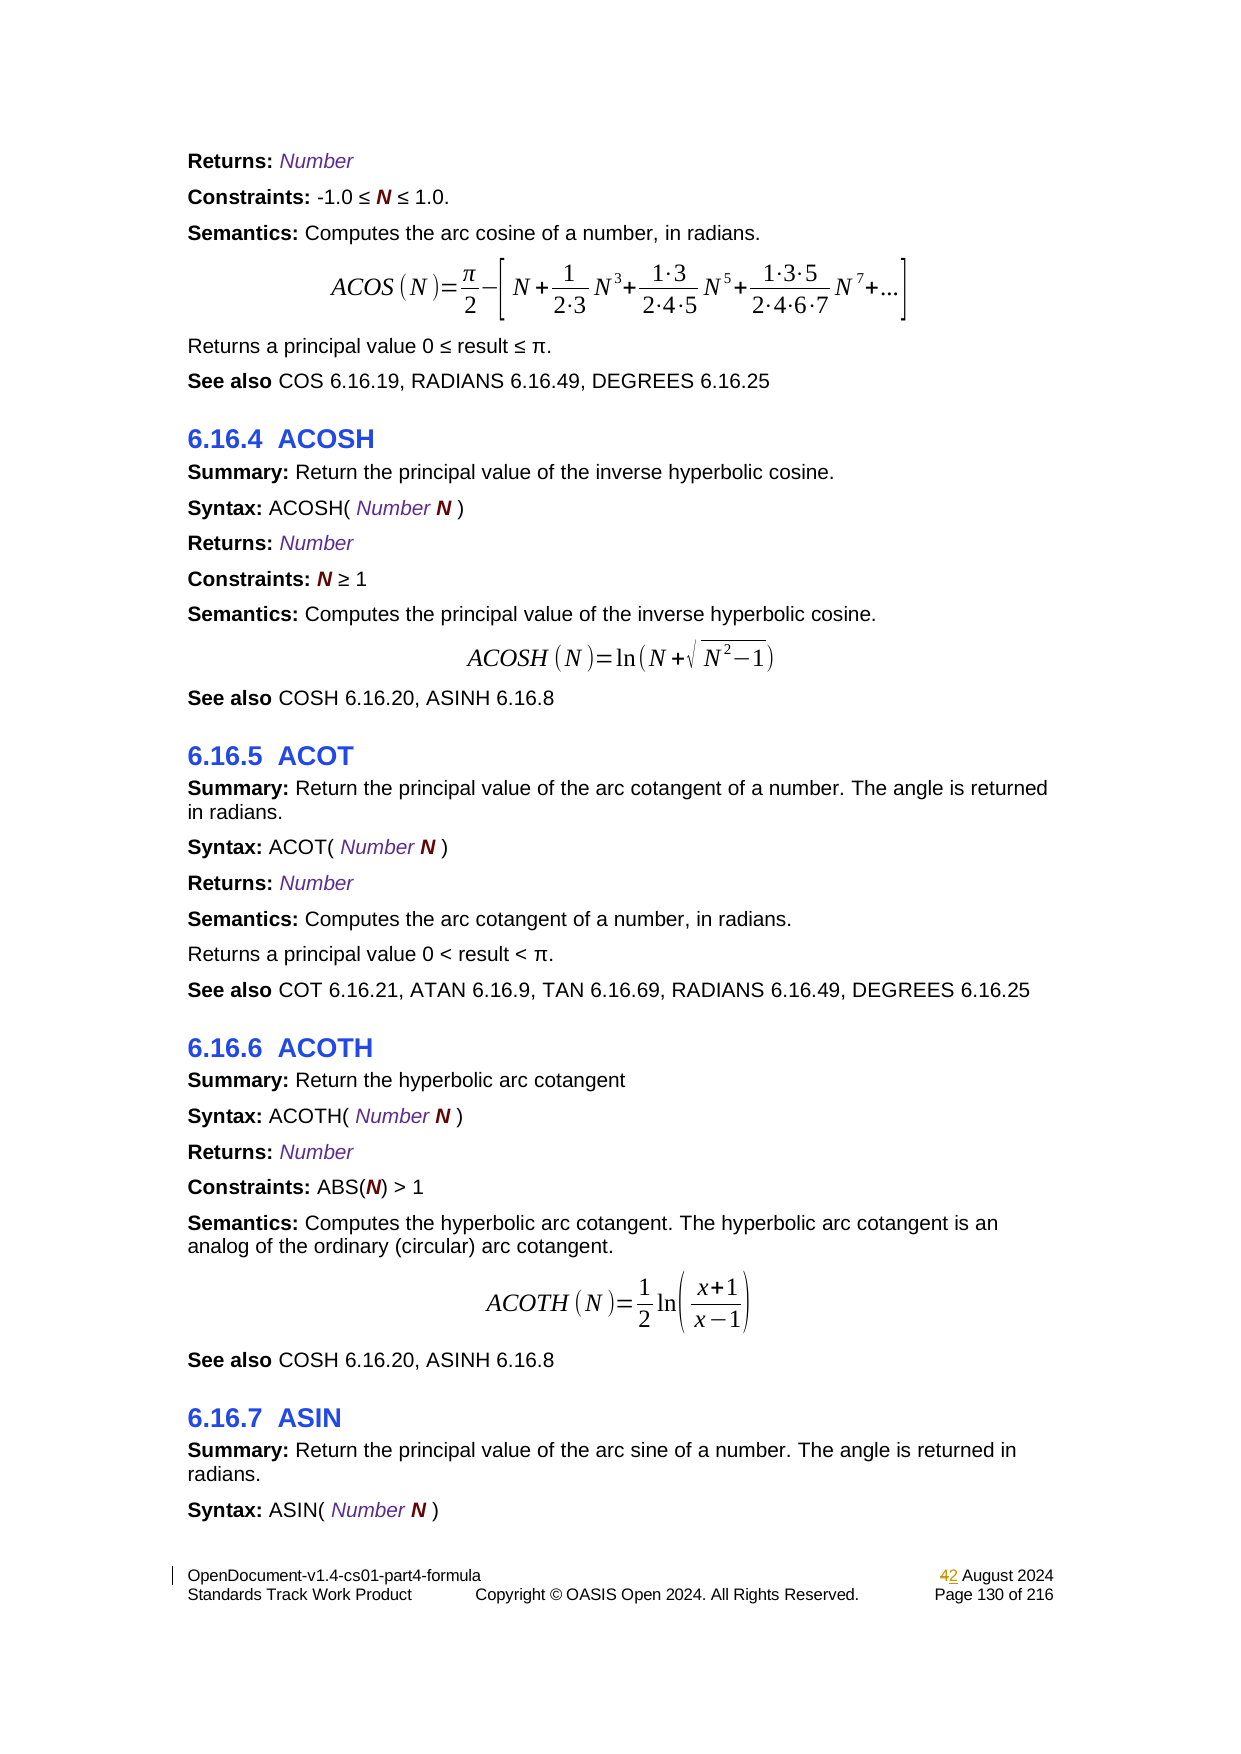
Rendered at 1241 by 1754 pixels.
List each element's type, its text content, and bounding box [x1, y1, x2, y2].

text Constraints: ABS(N) > 1 [187, 1176, 1053, 1199]
text Semantics: Computes the hyperbolic arc cotangent. The hyperbolic arc cotangent is an analog of the ordinary (circular) arc cotangent. [187, 1211, 1053, 1258]
text Syntax: ACOT( Number N ) [187, 836, 1053, 859]
text Syntax: ASIN( Number N ) [187, 1498, 1053, 1522]
text Returns: Number [187, 871, 1053, 895]
text Returns: Number [187, 150, 1053, 173]
text Constraints: -1.0 ≤ N ≤ 1.0. [187, 186, 1053, 209]
text See also COS 6.16.19, RADIANS 6.16.49, DEGREES 6.16.25 [187, 370, 1053, 393]
text Returns a principal value 0 ≤ result ≤ π. [187, 334, 1053, 358]
text Summary: Return the principal value of the arc sine of a number. The angle is returned in radians. [187, 1439, 1053, 1486]
text Syntax: ACOTH( Number N ) [187, 1104, 1053, 1128]
text Syntax: ACOSH( Number N ) [187, 496, 1053, 519]
subtitle ASIN [187, 1403, 1053, 1433]
text Summary: Return the principal value of the arc cotangent of a number. The angle is returned in radians. [187, 777, 1053, 824]
text Constraints: N ≥ 1 [187, 567, 1053, 591]
text Semantics: Computes the arc cosine of a number, in radians. [187, 221, 1053, 245]
text Returns: Number [187, 532, 1053, 555]
text Semantics: Computes the principal value of the inverse hyperbolic cosine. [187, 603, 1053, 626]
text Summary: Return the hyperbolic arc cotangent [187, 1069, 1053, 1092]
subtitle ACOTH [187, 1033, 1053, 1063]
subtitle ACOT [187, 741, 1053, 771]
text Semantics: Computes the arc cotangent of a number, in radians. [187, 907, 1053, 931]
text See also COSH 6.16.20, ASINH 6.16.8 [187, 686, 1053, 709]
text Returns a principal value 0 < result < π. [187, 943, 1053, 966]
text Returns: Number [187, 1140, 1053, 1164]
text See also COT 6.16.21, ATAN 6.16.9, TAN 6.16.69, RADIANS 6.16.49, DEGREES 6.16.25 [187, 978, 1053, 1002]
text Summary: Return the principal value of the inverse hyperbolic cosine. [187, 460, 1053, 484]
subtitle ACOSH [187, 424, 1053, 454]
text See also COSH 6.16.20, ASINH 6.16.8 [187, 1348, 1053, 1372]
